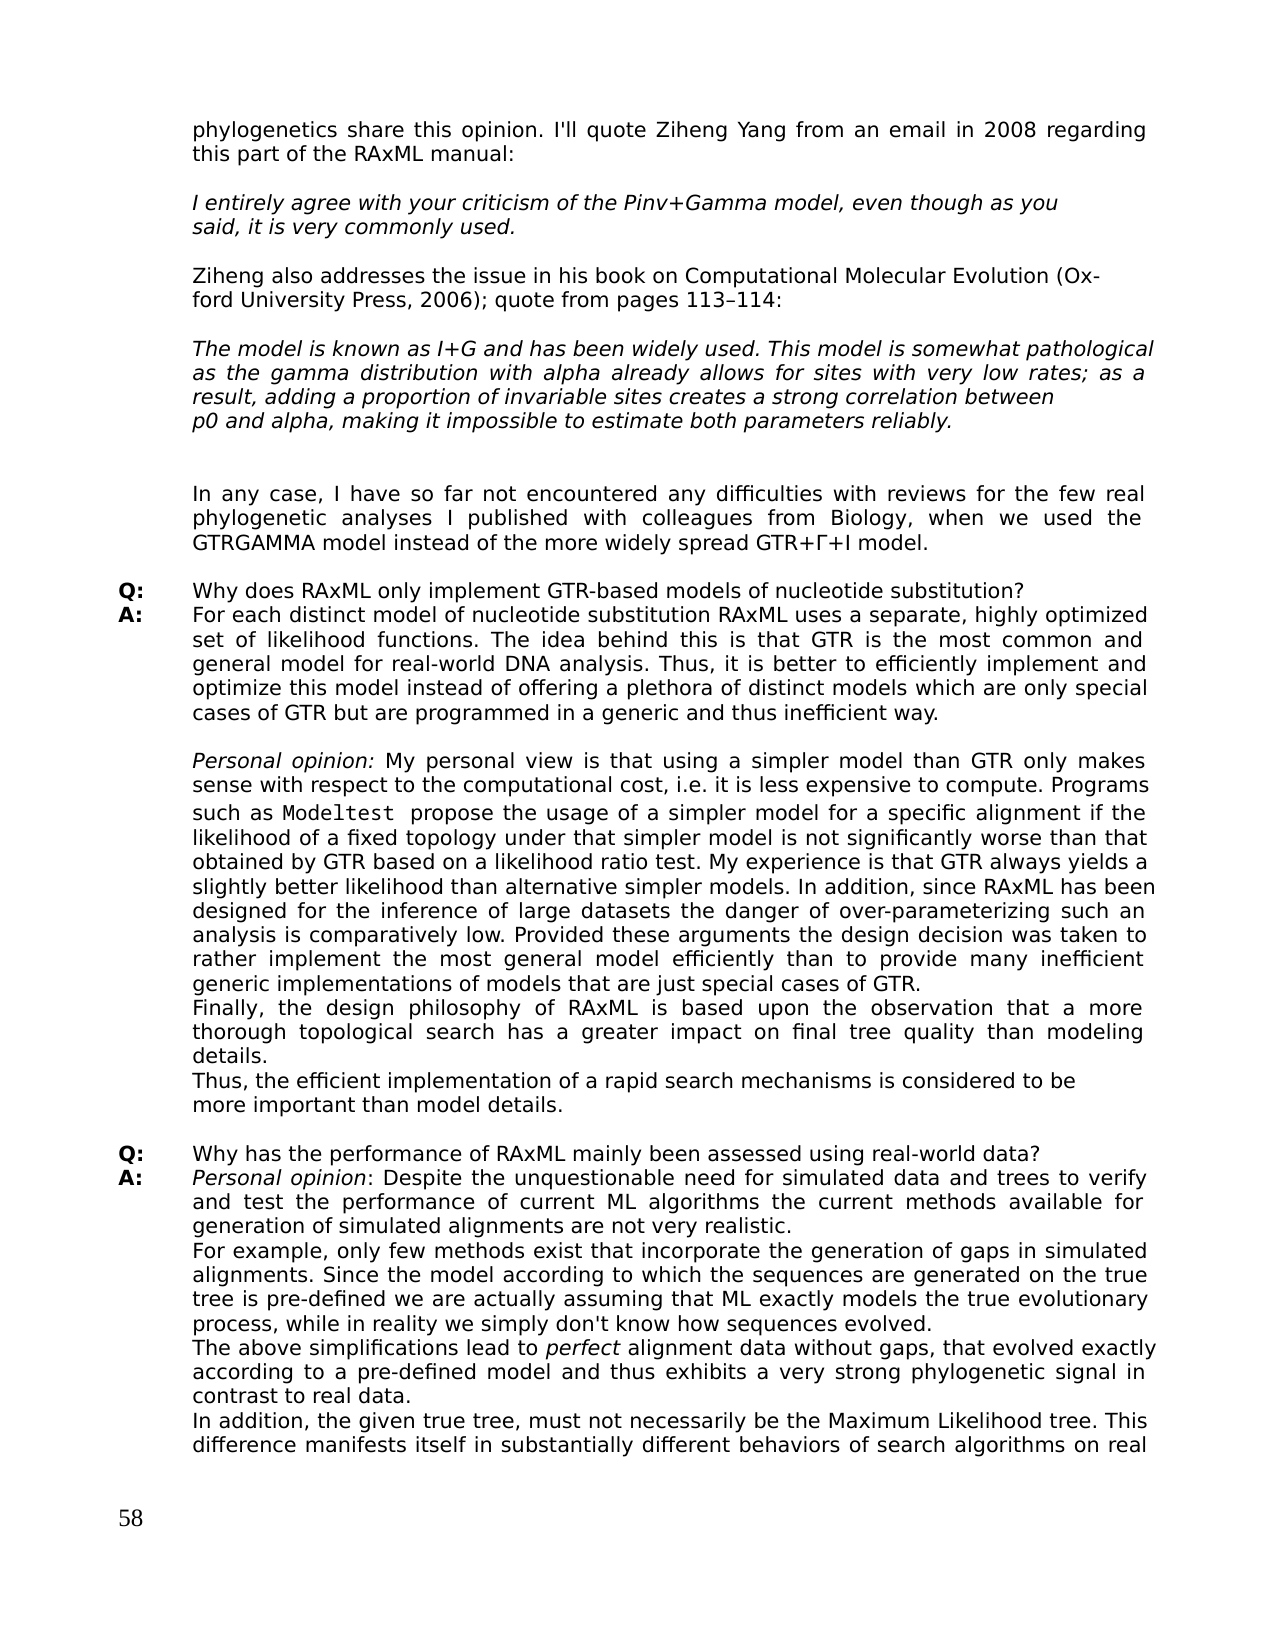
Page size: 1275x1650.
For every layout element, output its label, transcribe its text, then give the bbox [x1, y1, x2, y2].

text A: Personal opinion: Despite the unquestionable need for simulated data and trees to verify and test the performance of current ML algorithms the current methods available for generation of simulated alignments are not very realistic. [118, 1166, 1157, 1239]
text p0 and alpha, making it impossible to estimate both parameters reliably. [118, 409, 1157, 434]
text Finally, the design philosophy of RAxML is based upon the observation that a more thorough topological search has a greater impact on final tree quality than modeling details. [118, 996, 1157, 1069]
text Personal opinion: My personal view is that using a simpler model than GTR only makes sense with respect to the computational cost, i.e. it is less expensive to compute. Programs such as Modeltest propose the usage of a simpler model for a specific alignment if the likelihood of a fixed topology under that simpler model is not significantly worse than that obtained by GTR based on a likelihood ratio test. My experience is that GTR always yields a slightly better likelihood than alternative simpler models. In addition, since RAxML has been designed for the inference of large datasets the danger of over-parameterizing such an analysis is comparatively low. Provided these arguments the design decision was taken to rather implement the most general model efficiently than to provide many inefficient generic implementations of models that are just special cases of GTR. [118, 749, 1157, 996]
text For example, only few methods exist that incorporate the generation of gaps in simulated alignments. Since the model according to which the sequences are generated on the true tree is pre-defined we are actually assuming that ML exactly models the true evolutionary process, while in reality we simply don't know how sequences evolved. [118, 1239, 1157, 1336]
text The above simplifications lead to perfect alignment data without gaps, that evolved exactly according to a pre-defined model and thus exhibits a very strong phylogenetic signal in contrast to real data. [118, 1336, 1157, 1409]
text Thus, the efficient implementation of a rapid search mechanisms is considered to be [118, 1069, 1157, 1093]
text Q: Why does RAxML only implement GTR-based models of nucleotide substitution? [118, 579, 1157, 603]
text Ziheng also addresses the issue in his book on Computational Molecular Evolution (Ox- [118, 264, 1157, 288]
text more important than model details. [118, 1093, 1157, 1117]
text In addition, the given true tree, must not necessarily be the Maximum Likelihood tree. This difference manifests itself in substantially different behaviors of search algorithms on real [118, 1409, 1157, 1457]
text In any case, I have so far not encountered any difficulties with reviews for the few real phylogenetic analyses I published with colleagues from Biology, when we used the GTRGAMMA model instead of the more widely spread GTR+Γ+I model. [118, 482, 1157, 555]
text A: For each distinct model of nucleotide substitution RAxML uses a separate, highly optimized set of likelihood functions. The idea behind this is that GTR is the most common and general model for real-world DNA analysis. Thus, it is better to efficiently implement and optimize this model instead of offering a plethora of distinct models which are only special cases of GTR but are programmed in a generic and thus inefficient way. [118, 603, 1157, 725]
text The model is known as I+G and has been widely used. This model is somewhat pathological as the gamma distribution with alpha already allows for sites with very low rates; as a result, adding a proportion of invariable sites creates a strong correlation between [118, 337, 1157, 409]
text phylogenetics share this opinion. I'll quote Ziheng Yang from an email in 2008 regarding this part of the RAxML manual: [118, 118, 1157, 167]
text ford University Press, 2006); quote from pages 113–114: [118, 288, 1157, 312]
text said, it is very commonly used. [118, 215, 1157, 239]
text I entirely agree with your criticism of the Pinv+Gamma model, even though as you [118, 191, 1157, 215]
text Q: Why has the performance of RAxML mainly been assessed using real-world data? [118, 1142, 1157, 1166]
